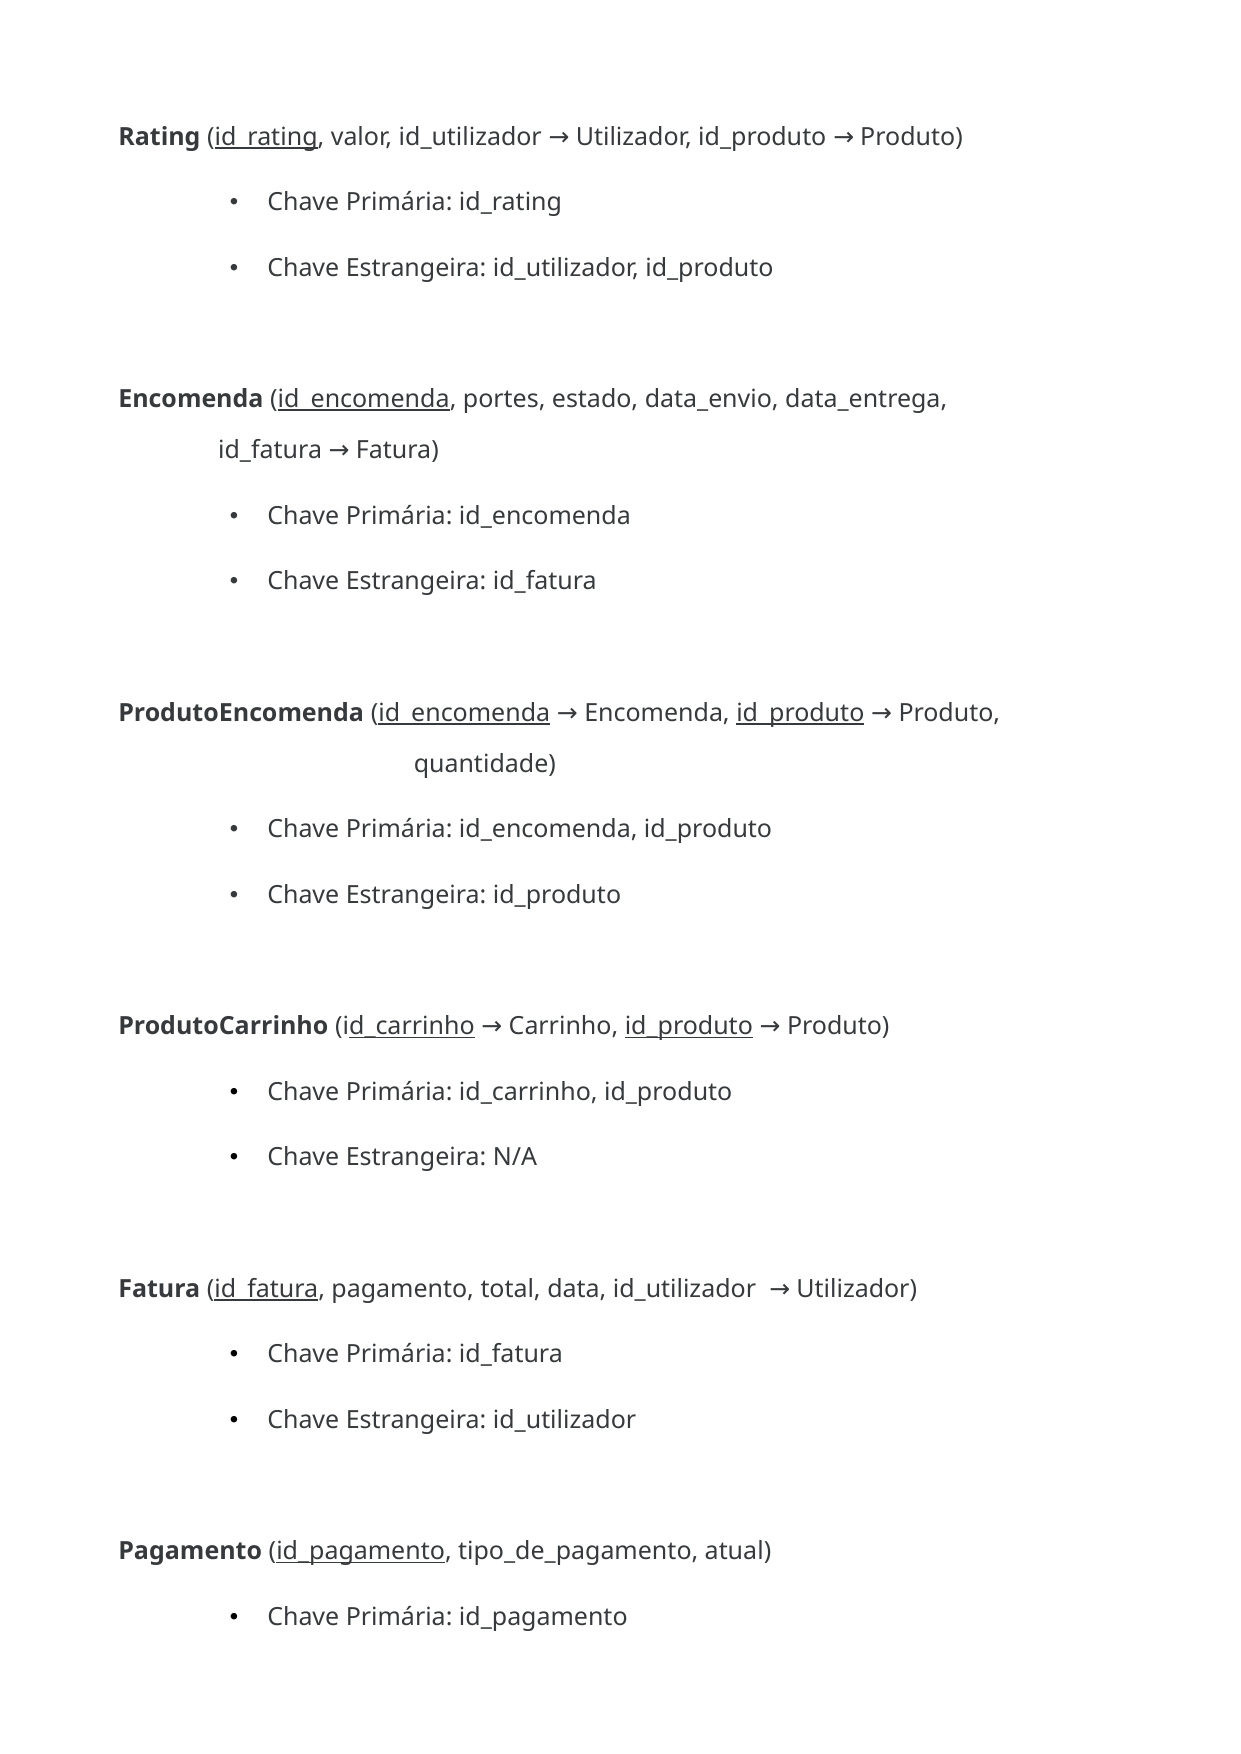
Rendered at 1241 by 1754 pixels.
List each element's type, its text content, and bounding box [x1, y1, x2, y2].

text Rating (id_rating, valor, id_utilizador → Utilizador, id_produto → Produto) [118, 118, 1122, 152]
list Chave Primária: id_carrinho, id_produto [229, 1073, 1122, 1107]
list Chave Estrangeira: id_produto [229, 876, 1122, 911]
list Chave Primária: id_pagamento [229, 1598, 1122, 1632]
list Chave Primária: id_fatura [229, 1336, 1122, 1370]
text Encomenda (id_encomenda, portes, estado, data_envio, data_entrega, id_fatura → Fatura) [118, 381, 1122, 466]
list Chave Primária: id_encomenda [229, 497, 1122, 531]
list Chave Primária: id_encomenda, id_produto [229, 811, 1122, 845]
text Pagamento (id_pagamento, tipo_de_pagamento, atual) [118, 1533, 1122, 1567]
text ProdutoCarrinho (id_carrinho → Carrinho, id_produto → Produto) [118, 1008, 1122, 1042]
text Fatura (id_fatura, pagamento, total, data, id_utilizador → Utilizador) [118, 1270, 1122, 1304]
list Chave Primária: id_rating [229, 184, 1122, 218]
text ProdutoEncomenda (id_encomenda → Encomenda, id_produto → Produto, quantidade) [118, 694, 1122, 779]
list Chave Estrangeira: id_fatura [229, 563, 1122, 597]
list Chave Estrangeira: N/A [229, 1139, 1122, 1173]
list Chave Estrangeira: id_utilizador, id_produto [229, 249, 1122, 283]
list Chave Estrangeira: id_utilizador [229, 1401, 1122, 1436]
